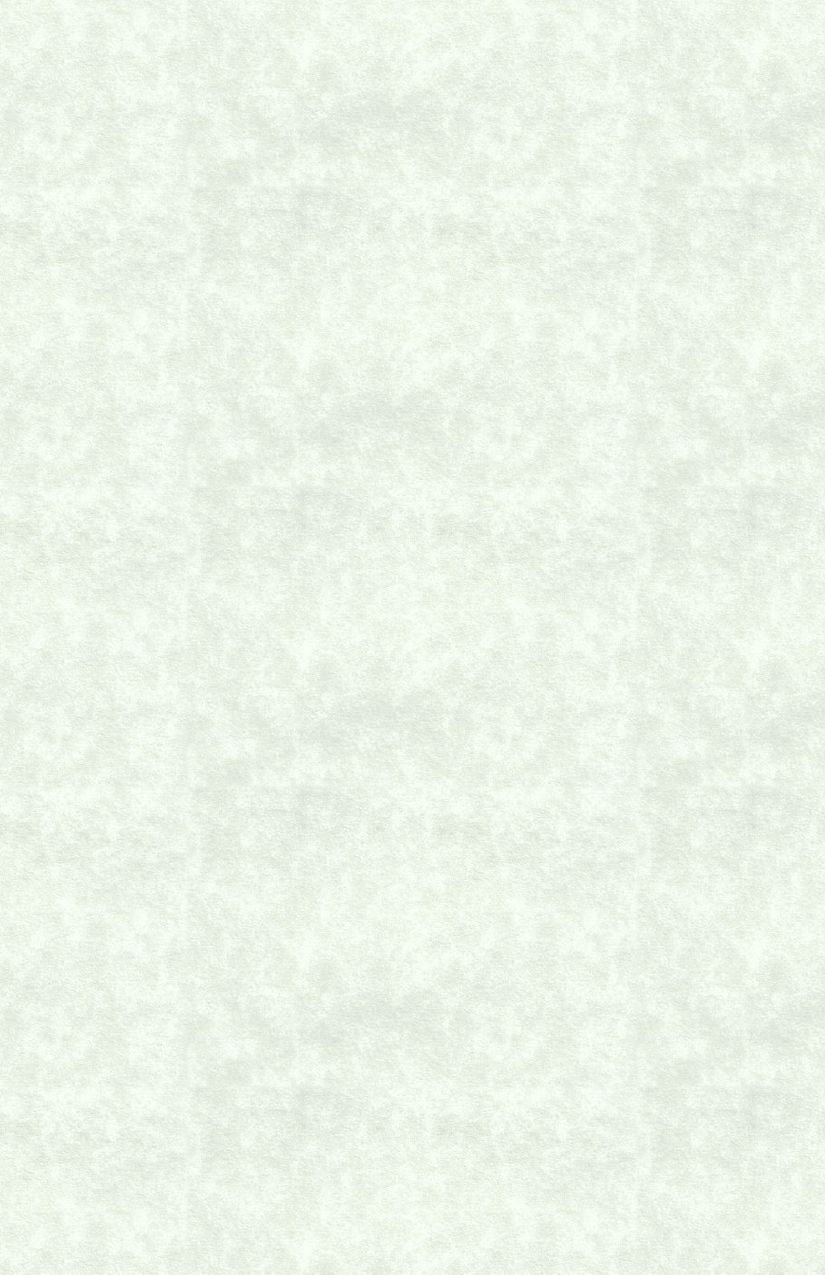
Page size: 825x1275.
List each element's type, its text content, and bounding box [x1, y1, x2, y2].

text 34 But the stranger that dwells with you shall be unto you as one born among you, and you shall love him as yourself; for you were strangers in the land of Egypt; I am the Lord your God. [0, 0, 825, 1275]
